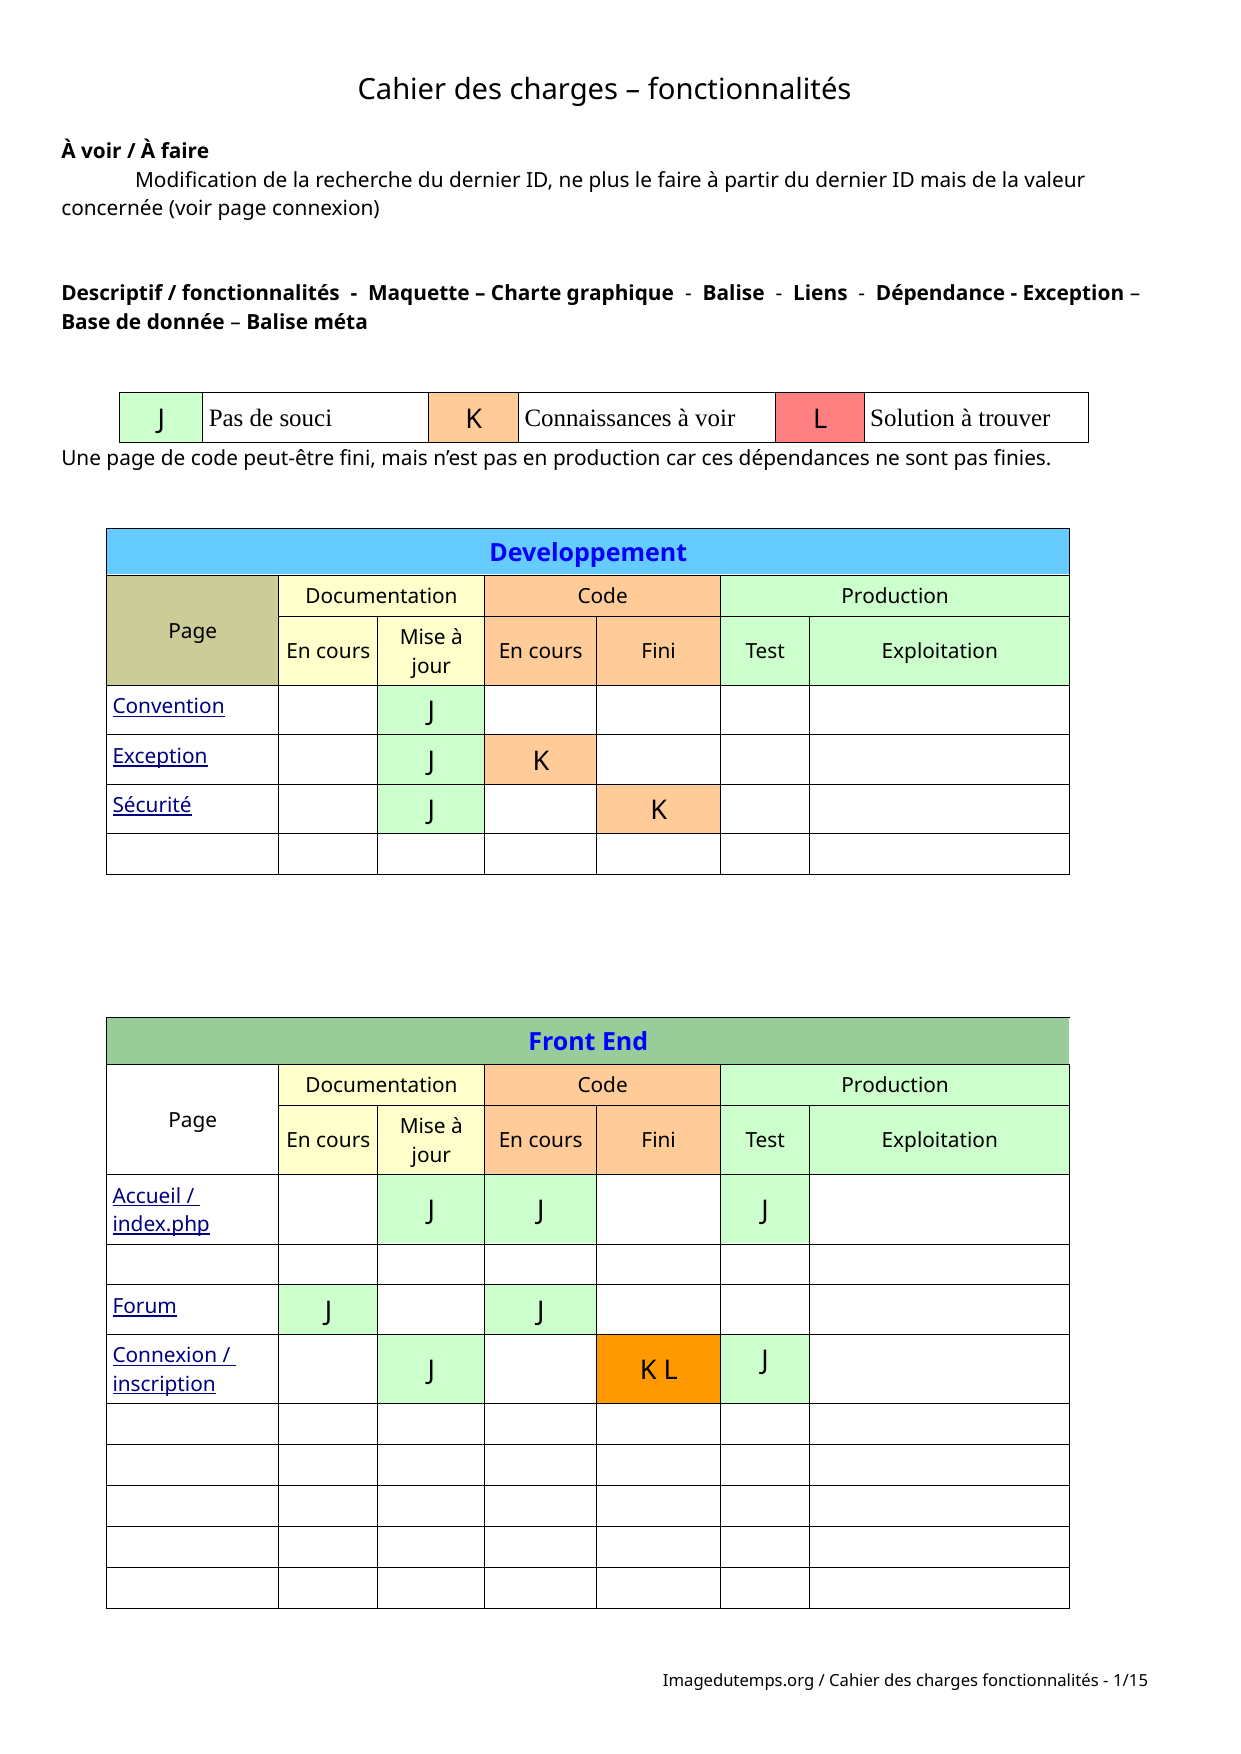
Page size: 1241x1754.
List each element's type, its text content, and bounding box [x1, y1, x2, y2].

table_cell Production [721, 576, 1069, 616]
table_cell [378, 1568, 484, 1608]
table_cell J [279, 1285, 377, 1334]
table_header Connaissances à voir [519, 393, 775, 442]
table_cell [485, 686, 596, 734]
table_cell [597, 1445, 720, 1485]
table_cell [597, 1285, 720, 1334]
table_cell [810, 1335, 1069, 1403]
table_cell [721, 1527, 809, 1567]
table_cell Test [721, 1106, 809, 1174]
table_cell [279, 1175, 377, 1243]
table_cell [107, 1568, 278, 1608]
table_cell [485, 1527, 596, 1567]
table_header Solution à trouver [865, 393, 1088, 442]
table_cell J [485, 1175, 596, 1243]
table_cell [279, 1335, 377, 1403]
table_cell [721, 1285, 809, 1334]
table_cell [378, 1285, 484, 1334]
table_cell Code [485, 1065, 720, 1105]
text Cahier des charges – fonctionnalités [61, 68, 1148, 108]
table_cell [597, 735, 720, 784]
table_cell [597, 1568, 720, 1608]
table_cell Exception [107, 735, 278, 784]
table_cell J [378, 785, 484, 833]
table_cell En cours [485, 617, 596, 685]
table_cell Code [485, 576, 720, 616]
text Modification de la recherche du dernier ID, ne plus le faire à partir du dernier ID mais de la valeur concernée (voir page connexion) [61, 165, 1148, 222]
table_cell [279, 735, 377, 784]
table_cell [597, 1527, 720, 1567]
table_cell Page [107, 1065, 278, 1174]
table_cell [378, 1404, 484, 1444]
table_cell J [721, 1175, 809, 1243]
table_header Pas de souci [203, 393, 428, 442]
table_cell [721, 1445, 809, 1485]
table_cell [810, 1404, 1069, 1444]
table_cell Connexion / inscription [107, 1335, 278, 1403]
table_cell [485, 1568, 596, 1608]
table_cell [810, 1568, 1069, 1608]
table_cell [810, 1285, 1069, 1334]
table_header L [776, 393, 864, 442]
table_header Front End [107, 1018, 1069, 1064]
table_cell [721, 1568, 809, 1608]
table_header Developpement [107, 529, 1069, 574]
table_cell [279, 1245, 377, 1284]
table_cell [378, 834, 484, 874]
table_cell Exploitation [810, 1106, 1069, 1174]
table_cell En cours [485, 1106, 596, 1174]
table_cell Exploitation [810, 617, 1069, 685]
table_cell K [485, 735, 596, 784]
table_cell [279, 1486, 377, 1526]
table_cell [485, 1486, 596, 1526]
table_cell [485, 785, 596, 833]
table_cell [485, 834, 596, 874]
table_cell [721, 1245, 809, 1284]
table_cell Test [721, 617, 809, 685]
text Descriptif / fonctionnalités - Maquette – Charte graphique - Balise - Liens - Dépendance - Exception – Base de donnée – Balise méta [61, 278, 1148, 335]
table_cell [597, 1175, 720, 1243]
table_cell Documentation [279, 576, 484, 616]
table_cell [721, 785, 809, 833]
table_cell Accueil / index.php [107, 1175, 278, 1243]
table_cell K [597, 785, 720, 833]
table_cell [378, 1245, 484, 1284]
table_cell Mise à jour [378, 1106, 484, 1174]
table_cell [810, 1445, 1069, 1485]
table_cell [721, 1486, 809, 1526]
table_cell [721, 686, 809, 734]
table_cell [810, 686, 1069, 734]
table_cell [279, 1568, 377, 1608]
table_cell [485, 1245, 596, 1284]
table_cell [597, 834, 720, 874]
table_cell [810, 1175, 1069, 1243]
table_cell [378, 1527, 484, 1567]
table_cell [279, 785, 377, 833]
table_cell [279, 834, 377, 874]
table_cell [279, 686, 377, 734]
table_cell [597, 1486, 720, 1526]
table_cell [597, 686, 720, 734]
table_cell [279, 1404, 377, 1444]
table_cell [378, 1445, 484, 1485]
table_cell Fini [597, 1106, 720, 1174]
table_cell [485, 1445, 596, 1485]
table_cell [107, 1404, 278, 1444]
table_cell J [378, 1175, 484, 1243]
table_cell En cours [279, 617, 377, 685]
table_cell K L [597, 1335, 720, 1403]
table_cell Page [107, 576, 278, 685]
table_cell [107, 834, 278, 874]
table_cell [810, 1486, 1069, 1526]
table_header K [429, 393, 518, 442]
table_cell [485, 1335, 596, 1403]
table_cell Convention [107, 686, 278, 734]
table_cell [810, 785, 1069, 833]
table_cell [279, 1445, 377, 1485]
table_cell J [378, 735, 484, 784]
table_cell Mise à jour [378, 617, 484, 685]
table_cell [597, 1245, 720, 1284]
table_cell [810, 1245, 1069, 1284]
table_cell [107, 1486, 278, 1526]
table_cell Fini [597, 617, 720, 685]
table_cell Documentation [279, 1065, 484, 1105]
table_cell [721, 1404, 809, 1444]
table_cell [721, 735, 809, 784]
table_cell [485, 1404, 596, 1444]
table_cell Forum [107, 1285, 278, 1334]
table_cell [810, 834, 1069, 874]
table_cell J [485, 1285, 596, 1334]
table_cell En cours [279, 1106, 377, 1174]
table_cell Sécurité [107, 785, 278, 833]
table_cell [107, 1527, 278, 1567]
table_cell J [378, 686, 484, 734]
table_header J [120, 393, 202, 442]
table_cell [721, 834, 809, 874]
text Une page de code peut-être fini, mais n’est pas en production car ces dépendances ne sont pas finies. [61, 443, 1148, 471]
table_cell [378, 1486, 484, 1526]
table_cell [107, 1445, 278, 1485]
table_cell J [378, 1335, 484, 1403]
table_cell Production [721, 1065, 1069, 1105]
table_cell [810, 735, 1069, 784]
text À voir / À faire [61, 136, 1148, 165]
table_cell [810, 1527, 1069, 1567]
table_cell J [721, 1335, 809, 1403]
table_cell [597, 1404, 720, 1444]
table_cell [279, 1527, 377, 1567]
table_cell [107, 1245, 278, 1284]
